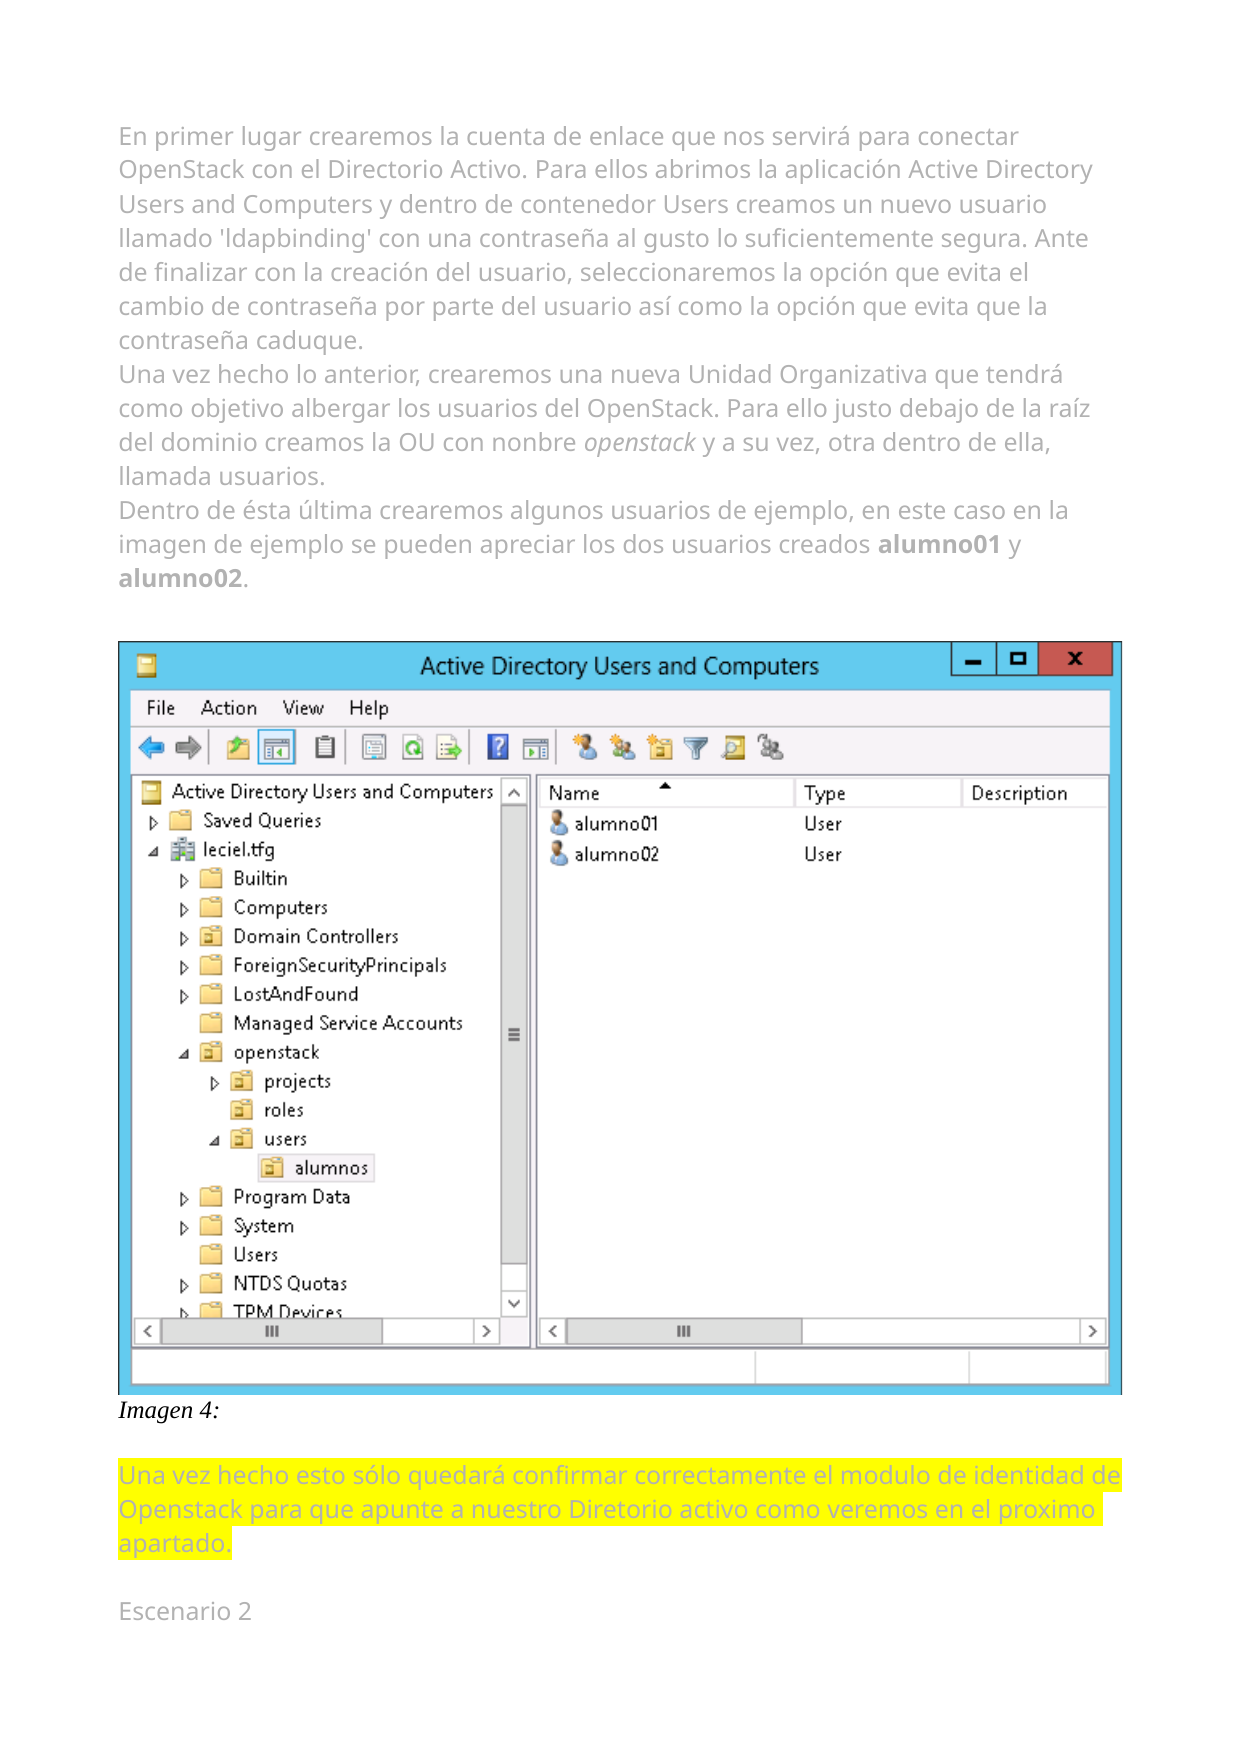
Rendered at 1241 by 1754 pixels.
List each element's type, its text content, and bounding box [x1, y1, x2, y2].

text Dentro de ésta última crearemos algunos usuarios de ejemplo, en este caso en la imagen de ejemplo se pueden apreciar los dos usuarios creados alumno01 y alumno02. [118, 493, 1122, 595]
text Una vez hecho esto sólo quedará confirmar correctamente el modulo de identidad de Openstack para que apunte a nuestro Diretorio activo como veremos en el proximo apartado. [118, 1458, 1122, 1560]
text Una vez hecho lo anterior, crearemos una nueva Unidad Organizativa que tendrá como objetivo albergar los usuarios del OpenStack. Para ello justo debajo de la raíz del dominio creamos la OU con nonbre openstack y a su vez, otra dentro de ella, llamada usuarios. [118, 357, 1122, 493]
text Imagen 4: [118, 1395, 1122, 1424]
text En primer lugar crearemos la cuenta de enlace que nos servirá para conectar OpenStack con el Directorio Activo. Para ellos abrimos la aplicación Active Directory Users and Computers y dentro de contenedor Users creamos un nuevo usuario llamado 'ldapbinding' con una contraseña al gusto lo suficientemente segura. Ante de finalizar con la creación del usuario, seleccionaremos la opción que evita el cambio de contraseña por parte del usuario así como la opción que evita que la contraseña caduque. [118, 118, 1122, 357]
text Escenario 2 [118, 1594, 1122, 1628]
picture [118, 641, 1123, 1395]
